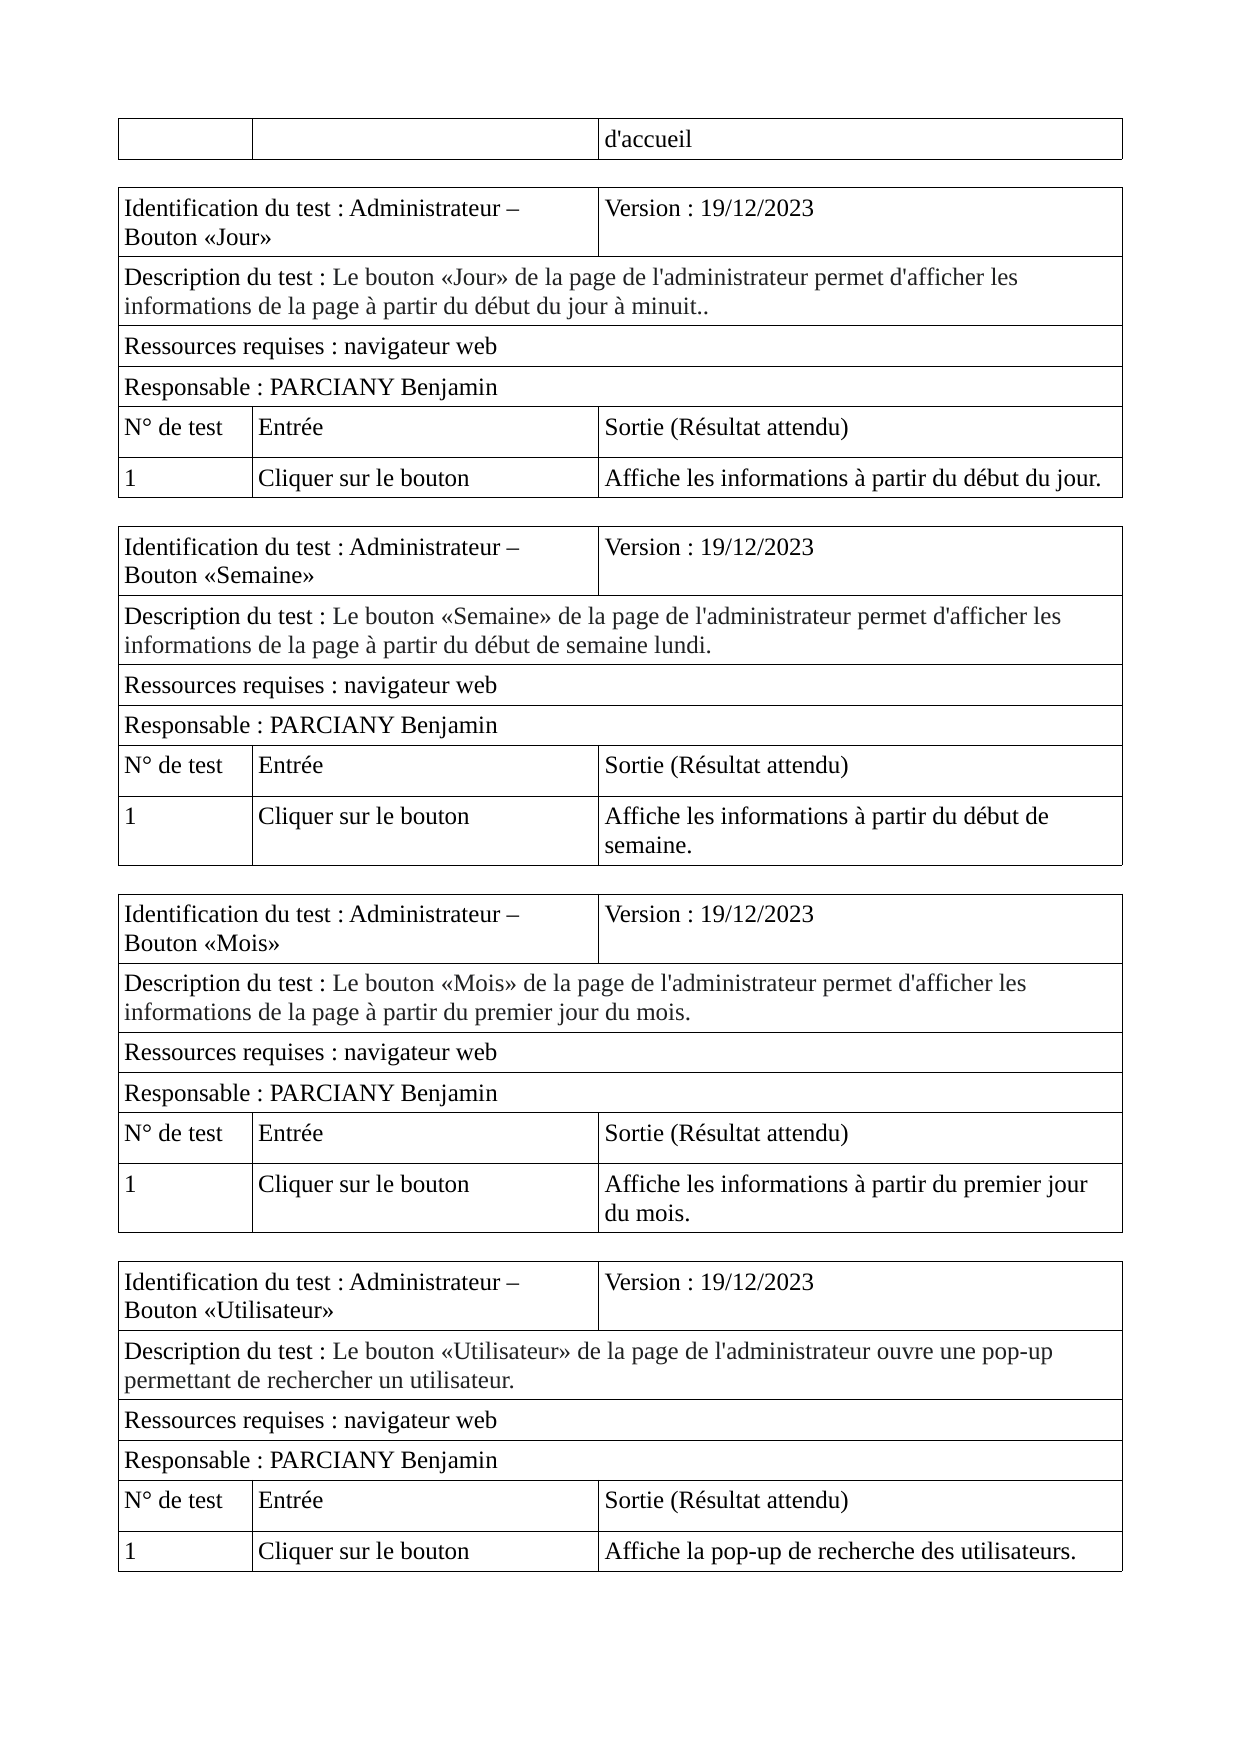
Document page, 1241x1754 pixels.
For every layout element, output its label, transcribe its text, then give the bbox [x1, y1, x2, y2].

table_cell Responsable : PARCIANY Benjamin [119, 706, 1122, 745]
table_cell N° de test [119, 746, 252, 796]
table_cell Entrée [253, 1481, 598, 1531]
table_cell Cliquer sur le bouton [253, 797, 598, 865]
table_cell Affiche les informations à partir du début de semaine. [599, 797, 1122, 865]
table_cell Description du test : Le bouton «Mois» de la page de l'administrateur permet d'afficher les informations de la page à partir du premier jour du mois. [119, 964, 1122, 1032]
table_cell Description du test : Le bouton «Jour» de la page de l'administrateur permet d'afficher les informations de la page à partir du début du jour à minuit.. [119, 257, 1122, 325]
table_cell Cliquer sur le bouton [253, 1164, 598, 1232]
table_cell 1 [119, 1532, 252, 1571]
table_cell Ressources requises : navigateur web [119, 665, 1122, 704]
table_cell Responsable : PARCIANY Benjamin [119, 1073, 1122, 1112]
table_header Identification du test : Administrateur – Bouton «Jour» [119, 188, 598, 256]
table_header Identification du test : Administrateur – Bouton «Utilisateur» [119, 1262, 598, 1330]
table_cell Ressources requises : navigateur web [119, 1400, 1122, 1439]
table_cell Sortie (Résultat attendu) [599, 1481, 1122, 1531]
table_cell Description du test : Le bouton «Semaine» de la page de l'administrateur permet d'afficher les informations de la page à partir du début de semaine lundi. [119, 596, 1122, 664]
table_cell [119, 119, 252, 158]
table_cell Sortie (Résultat attendu) [599, 407, 1122, 457]
table_cell [253, 119, 598, 158]
table_cell Affiche la pop-up de recherche des utilisateurs. [599, 1532, 1122, 1571]
table_cell Sortie (Résultat attendu) [599, 1113, 1122, 1163]
table_cell N° de test [119, 407, 252, 457]
table_cell Entrée [253, 407, 598, 457]
table_header Version : 19/12/2023 [599, 527, 1122, 595]
table_header Version : 19/12/2023 [599, 188, 1122, 256]
table_cell Entrée [253, 746, 598, 796]
table_cell 1 [119, 797, 252, 865]
table_cell Ressources requises : navigateur web [119, 326, 1122, 366]
table_cell Affiche les informations à partir du premier jour du mois. [599, 1164, 1122, 1232]
table_cell d'accueil [599, 119, 1122, 158]
table_header Identification du test : Administrateur – Bouton «Semaine» [119, 527, 598, 595]
table_cell N° de test [119, 1113, 252, 1163]
table_cell Ressources requises : navigateur web [119, 1033, 1122, 1072]
table_header Identification du test : Administrateur – Bouton «Mois» [119, 895, 598, 963]
table_cell 1 [119, 458, 252, 497]
table_cell 1 [119, 1164, 252, 1232]
table_cell Responsable : PARCIANY Benjamin [119, 1441, 1122, 1480]
table_cell Entrée [253, 1113, 598, 1163]
table_cell Cliquer sur le bouton [253, 1532, 598, 1571]
table_cell Sortie (Résultat attendu) [599, 746, 1122, 796]
table_cell Cliquer sur le bouton [253, 458, 598, 497]
table_cell Responsable : PARCIANY Benjamin [119, 367, 1122, 406]
table_cell Description du test : Le bouton «Utilisateur» de la page de l'administrateur ouvre une pop-up permettant de rechercher un utilisateur. [119, 1331, 1122, 1399]
table_header Version : 19/12/2023 [599, 895, 1122, 963]
table_cell Affiche les informations à partir du début du jour. [599, 458, 1122, 497]
table_header Version : 19/12/2023 [599, 1262, 1122, 1330]
table_cell N° de test [119, 1481, 252, 1531]
